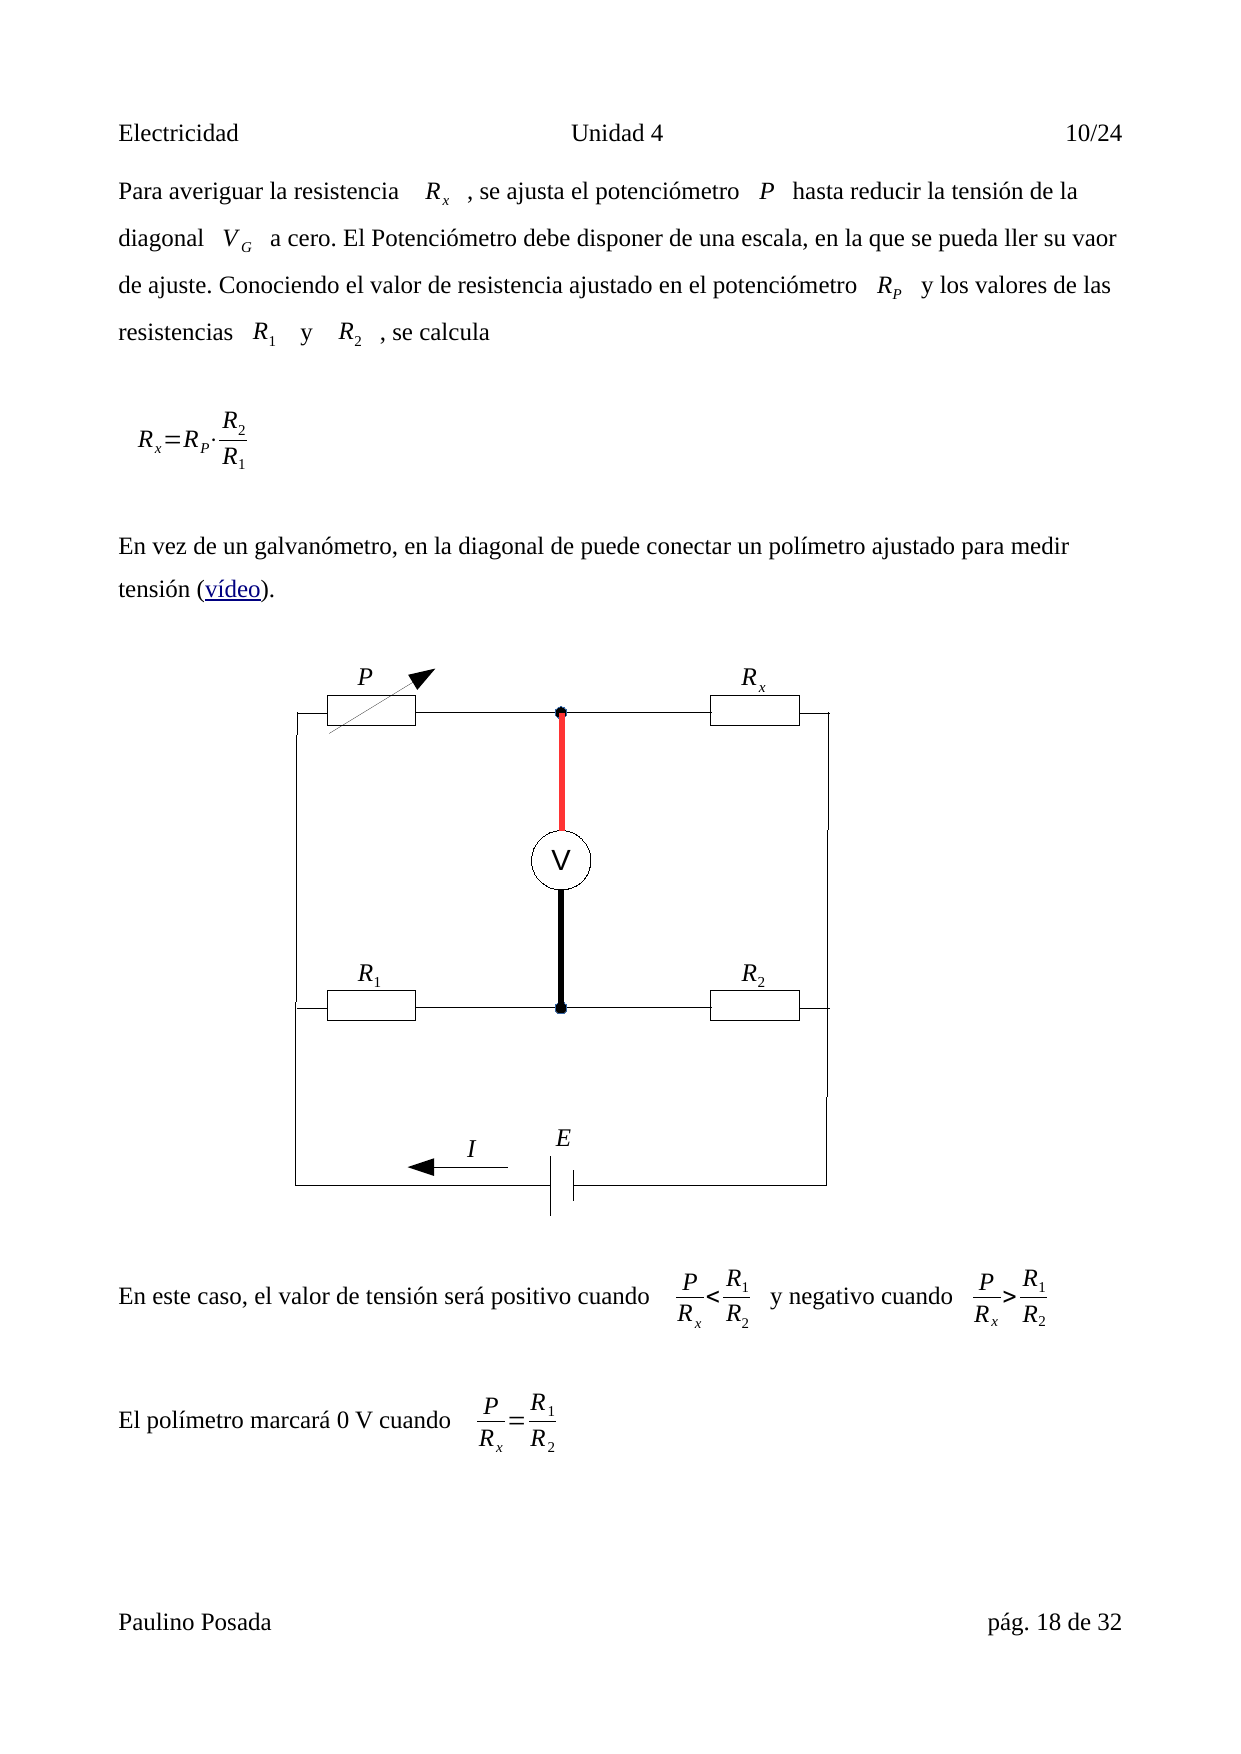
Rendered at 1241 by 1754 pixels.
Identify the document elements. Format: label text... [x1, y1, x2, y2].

text En vez de un galvanómetro, en la diagonal de puede conectar un polímetro ajustado para medir tensión (vídeo). [118, 531, 1122, 603]
text En este caso, el valor de tensión será positivo cuando y negativo cuando [118, 1264, 1122, 1331]
text Para averiguar la resistencia , se ajusta el potenciómetrohasta reducir la tensión de la diagonala cero. El Potenciómetro debe disponer de una escala, en la que se pueda ller su vaor de ajuste. Conociendo el valor de resistencia ajustado en el potenciómetroy los valores de las resistencias y , se calcula [118, 176, 1122, 349]
text El polímetro marcará 0 V cuando [118, 1388, 1122, 1455]
